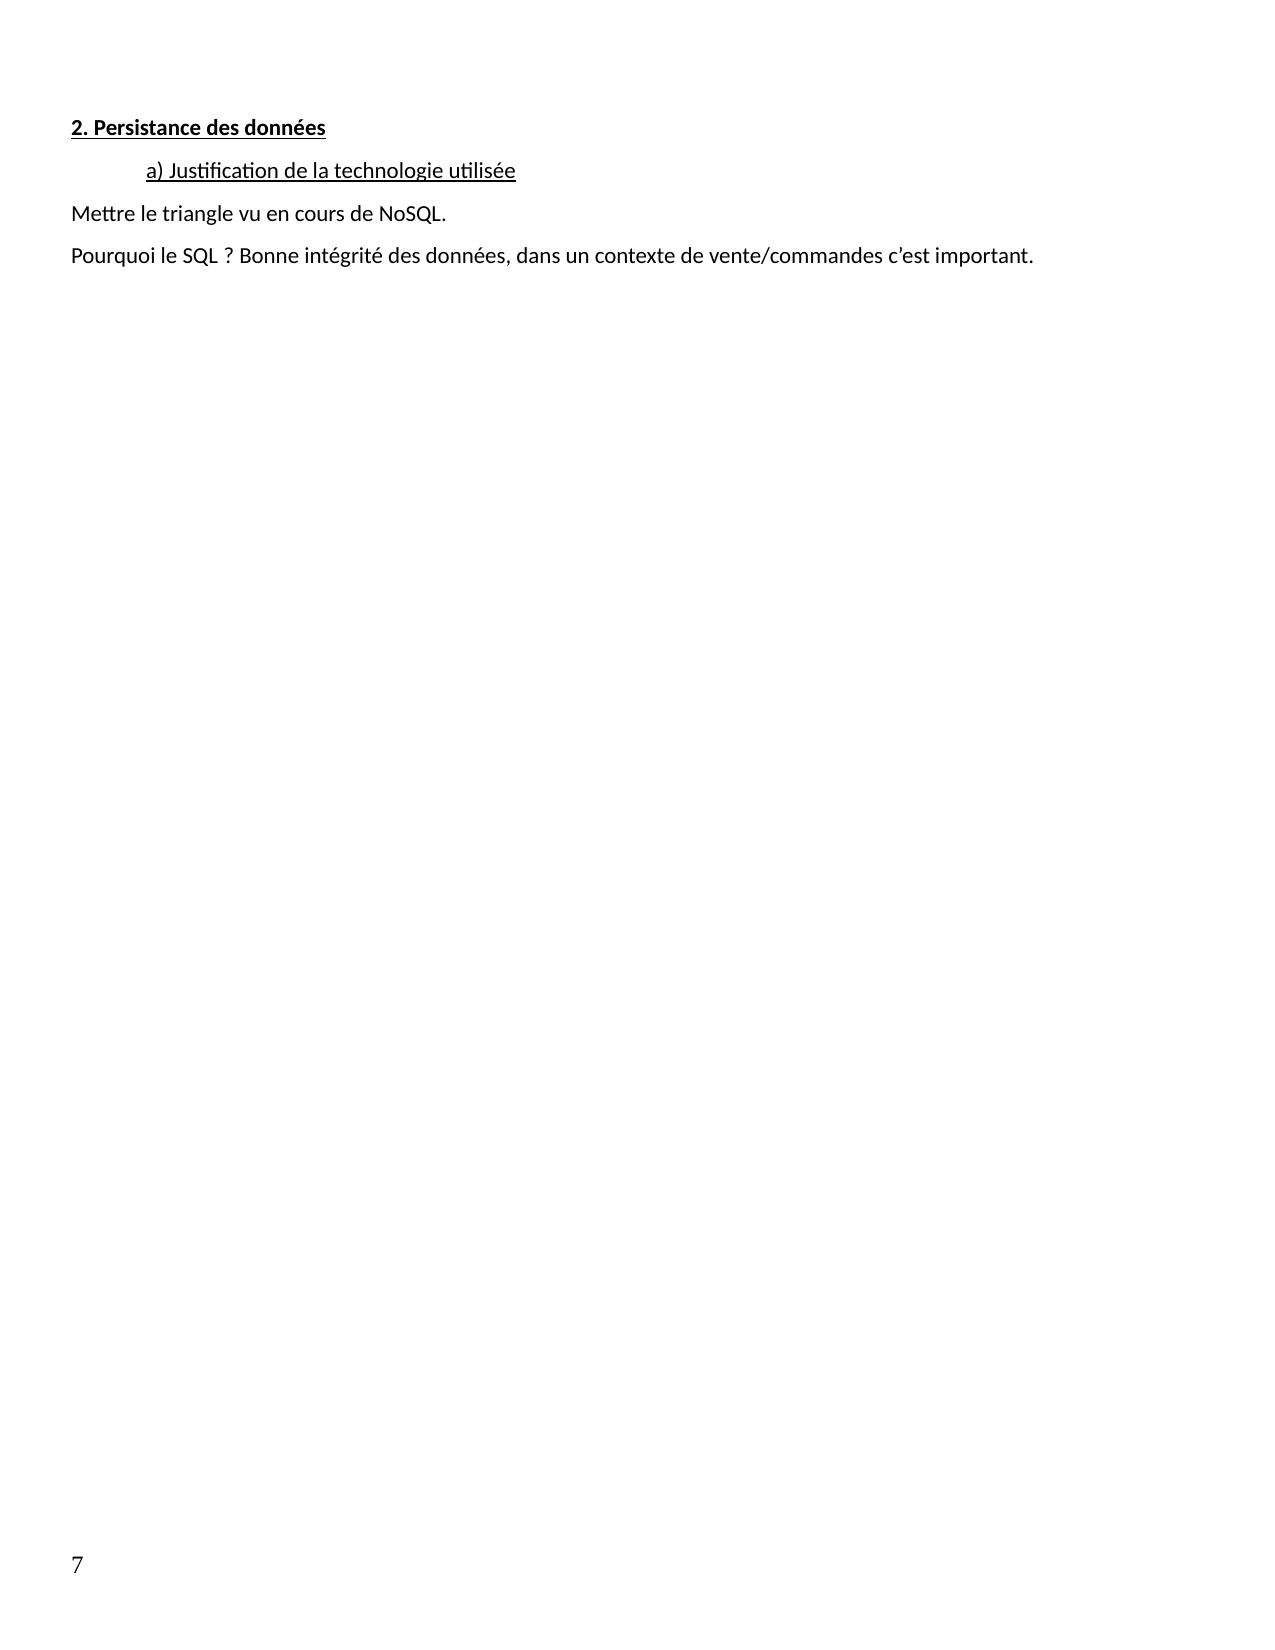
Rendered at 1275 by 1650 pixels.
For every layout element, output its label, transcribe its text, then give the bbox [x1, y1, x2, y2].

text a) Justification de la technologie utilisée [71, 156, 1204, 184]
text 2. Persistance des données [71, 113, 1204, 141]
text Pourquoi le SQL ? Bonne intégrité des données, dans un contexte de vente/commandes c’est important. [71, 241, 1204, 269]
text Mettre le triangle vu en cours de NoSQL. [71, 199, 1204, 227]
